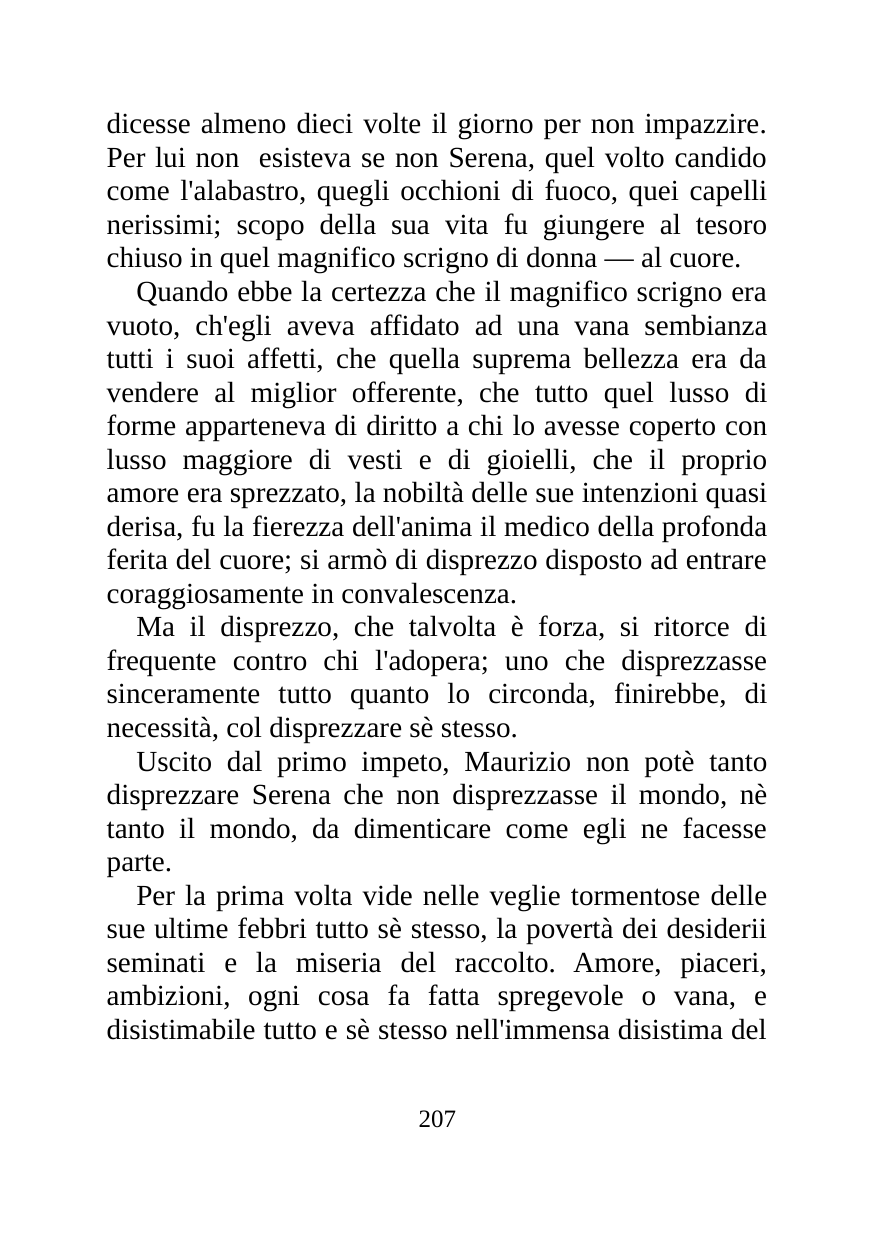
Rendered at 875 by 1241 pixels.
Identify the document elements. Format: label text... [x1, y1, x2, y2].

text Quando ebbe la certezza che il magnifico scrigno era vuoto, ch'egli aveva affidato ad una vana sembianza tutti i suoi affetti, che quella suprema bellezza era da vendere al miglior offerente, che tutto quel lusso di forme apparteneva di diritto a chi lo avesse coperto con lusso maggiore di vesti e di gioielli, che il proprio amore era sprezzato, la nobiltà delle sue intenzioni quasi derisa, fu la fierezza dell'anima il medico della profonda ferita del cuore; si armò di disprezzo disposto ad entrare coraggiosamente in convalescenza. [106, 274, 768, 609]
text Uscito dal primo impeto, Maurizio non potè tanto disprezzare Serena che non disprezzasse il mondo, nè tanto il mondo, da dimenticare come egli ne facesse parte. [106, 744, 768, 878]
text dicesse almeno dieci volte il giorno per non impazzire. Per lui non esisteva se non Serena, quel volto candido come l'alabastro, quegli occhioni di fuoco, quei capelli nerissimi; scopo della sua vita fu giungere al tesoro chiuso in quel magnifico scrigno di donna — al cuore. [106, 106, 768, 274]
text Ma il disprezzo, che talvolta è forza, si ritorce di frequente contro chi l'adopera; uno che disprezzasse sinceramente tutto quanto lo circonda, finirebbe, di necessità, col disprezzare sè stesso. [106, 609, 768, 744]
text Per la prima volta vide nelle veglie tormentose delle sue ultime febbri tutto sè stesso, la povertà dei desiderii seminati e la miseria del raccolto. Amore, piaceri, ambizioni, ogni cosa fa fatta spregevole o vana, e disistimabile tutto e sè stesso nell'immensa disistima del [106, 878, 768, 1046]
